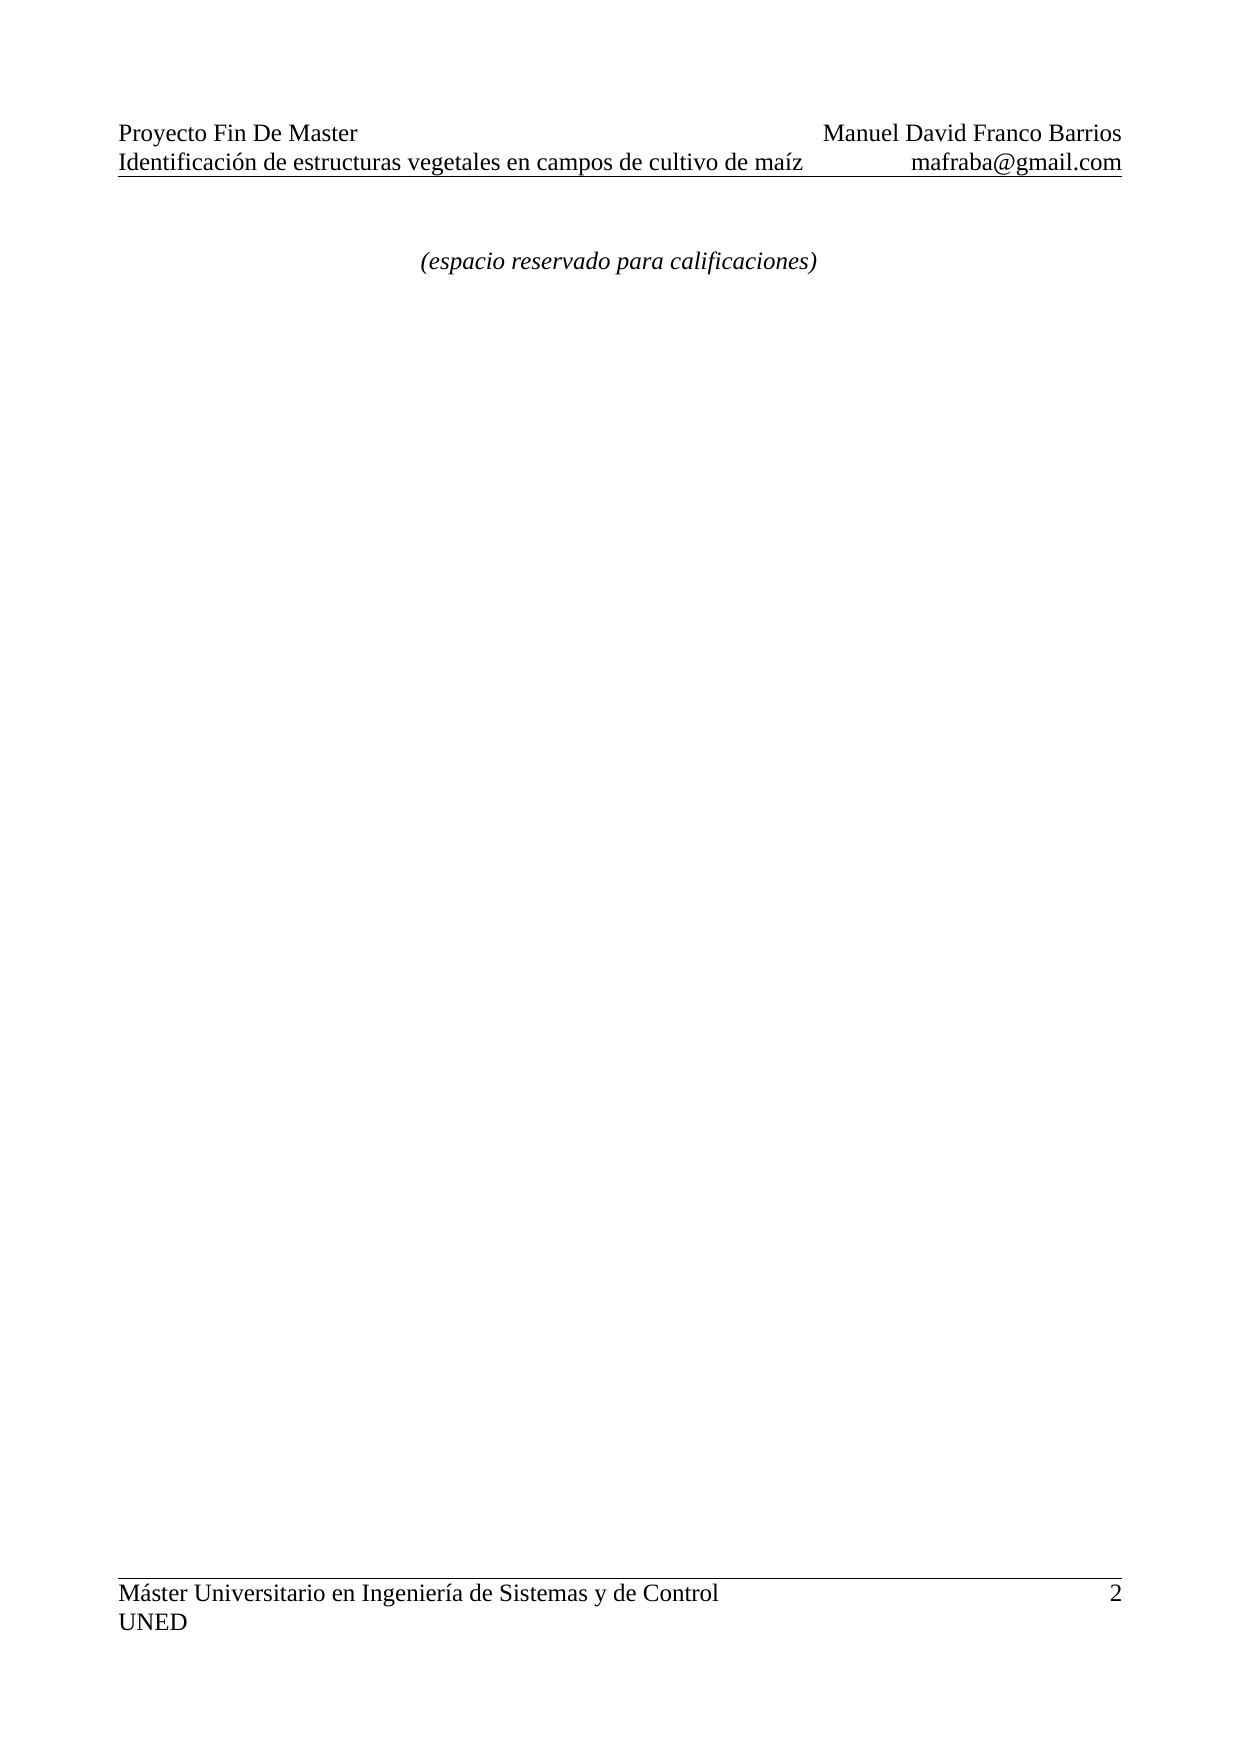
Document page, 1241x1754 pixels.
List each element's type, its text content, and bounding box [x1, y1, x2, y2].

text (espacio reservado para calificaciones) [118, 246, 1122, 275]
